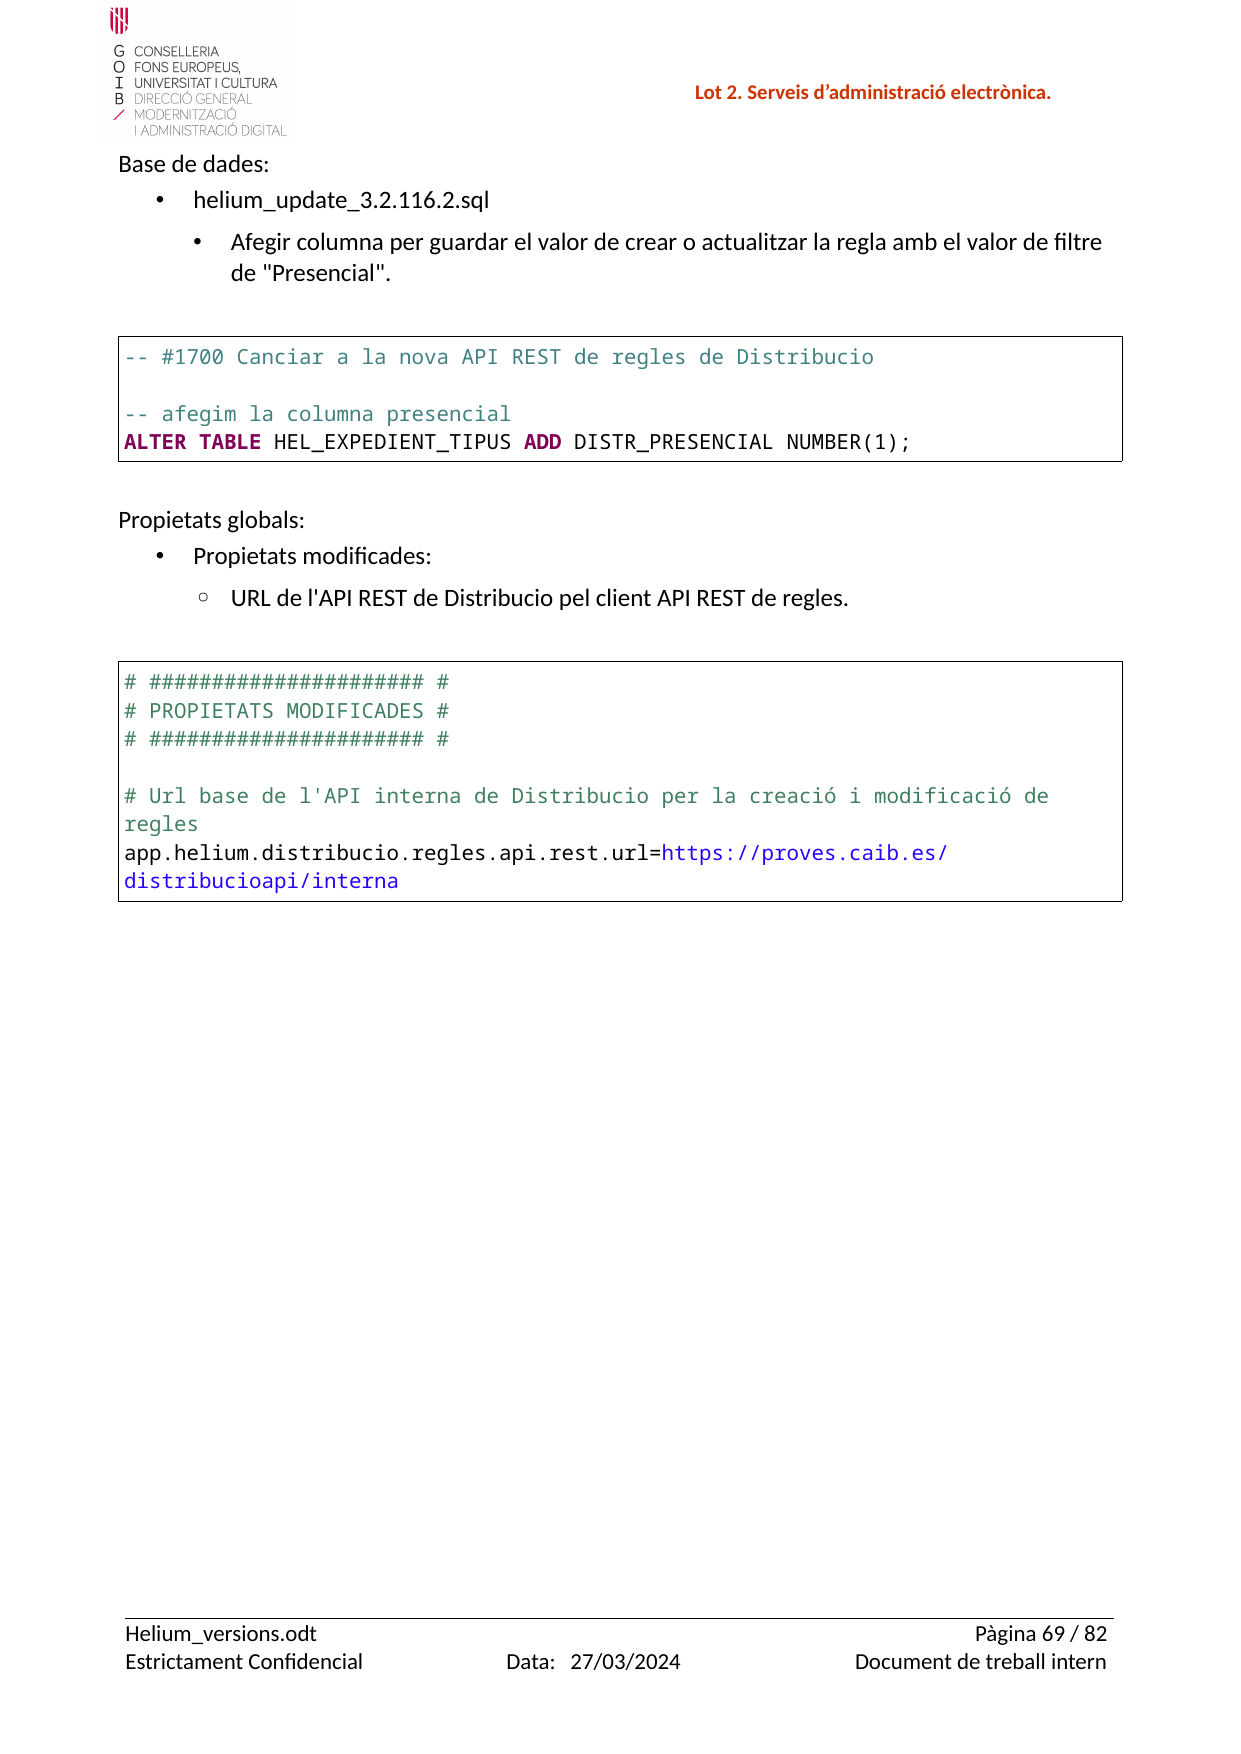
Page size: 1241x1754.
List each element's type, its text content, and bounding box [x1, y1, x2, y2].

list URL de l'API REST de Distribucio pel client API REST de regles. [193, 583, 1122, 613]
list helium_update_3.2.116.2.sql [156, 184, 1122, 215]
picture [100, 0, 297, 144]
table_header # ###################### # # PROPIETATS MODIFICADES # # ###################### # # Url base de l'API interna de Distribucio per la creació i modificació de regles app.helium.distribucio.regles.api.rest.url=https://proves.caib.es/distribucioapi/interna [119, 662, 1122, 901]
text Propietats globals: [118, 504, 1122, 534]
list Afegir columna per guardar el valor de crear o actualitzar la regla amb el valor de filtre de "Presencial". [193, 227, 1122, 288]
text Base de dades: [118, 148, 1122, 178]
table_header -- #1700 Canciar a la nova API REST de regles de Distribucio -- afegim la columna presencial ALTER TABLE HEL_EXPEDIENT_TIPUS ADD DISTR_PRESENCIAL NUMBER(1); [119, 337, 1122, 461]
list Propietats modificades: [156, 540, 1122, 571]
